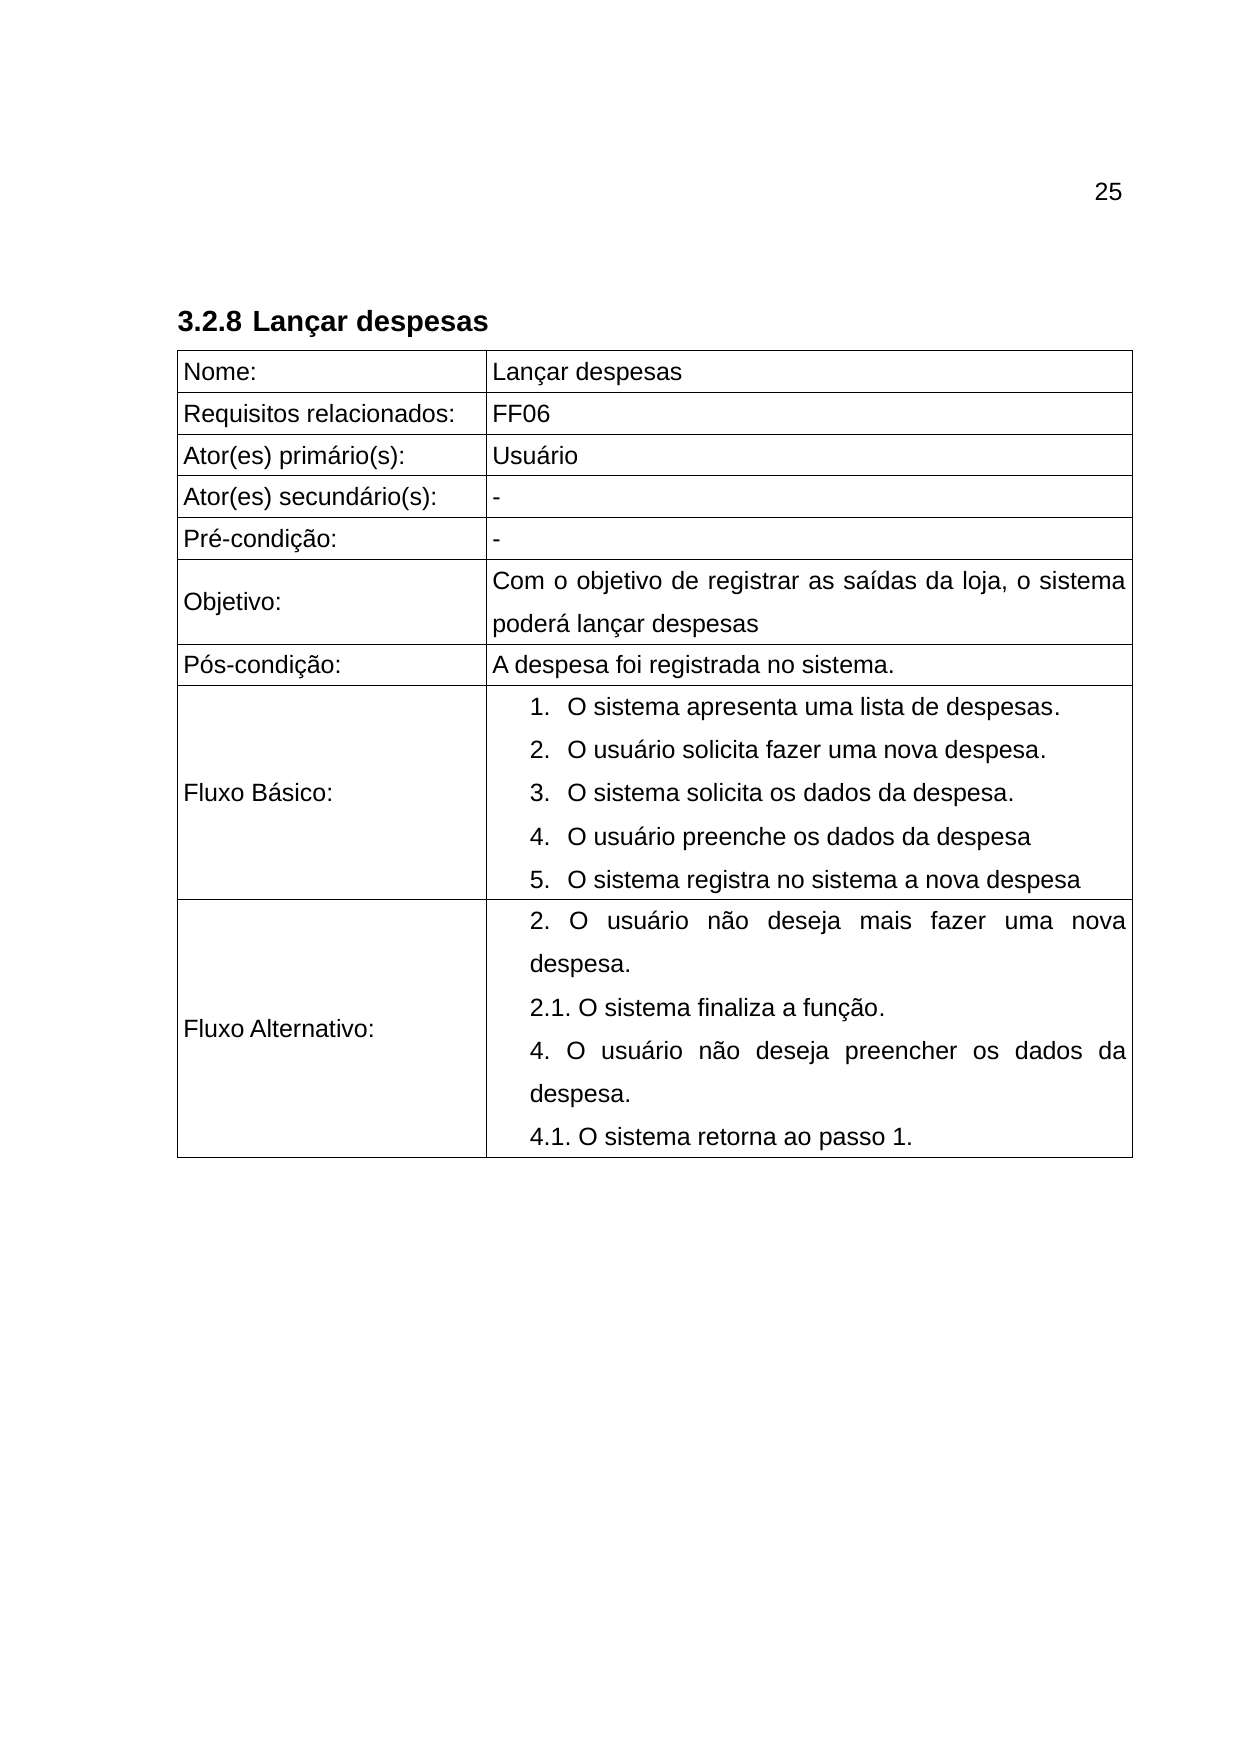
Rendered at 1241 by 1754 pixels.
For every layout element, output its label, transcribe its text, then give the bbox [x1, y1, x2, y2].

table_cell O sistema apresenta uma lista de despesas. O usuário solicita fazer uma nova despesa. O sistema solicita os dados da despesa. O usuário preenche os dados da despesa O sistema registra no sistema a nova despesa [487, 686, 1132, 899]
table_cell - [487, 476, 1132, 517]
table_cell Pós-condição: [178, 645, 486, 685]
table_cell Ator(es) primário(s): [178, 435, 486, 475]
table_cell 2. O usuário não deseja mais fazer uma nova despesa. 2.1. O sistema finaliza a função. 4. O usuário não deseja preencher os dados da despesa. 4.1. O sistema retorna ao passo 1. [487, 900, 1132, 1157]
table_header Lançar despesas [487, 351, 1132, 392]
table_cell Requisitos relacionados: [178, 393, 486, 434]
table_cell - [487, 518, 1132, 559]
table_cell Ator(es) secundário(s): [178, 476, 486, 517]
subtitle Lançar despesas [177, 304, 1122, 338]
table_header Nome: [178, 351, 486, 392]
table_cell A despesa foi registrada no sistema. [487, 645, 1132, 685]
table_cell Pré-condição: [178, 518, 486, 559]
table_cell Com o objetivo de registrar as saídas da loja, o sistema poderá lançar despesas [487, 560, 1132, 643]
table_cell Objetivo: [178, 560, 486, 643]
table_cell Fluxo Básico: [178, 686, 486, 899]
table_cell Fluxo Alternativo: [178, 900, 486, 1157]
table_cell FF06 [487, 393, 1132, 434]
table_cell Usuário [487, 435, 1132, 475]
